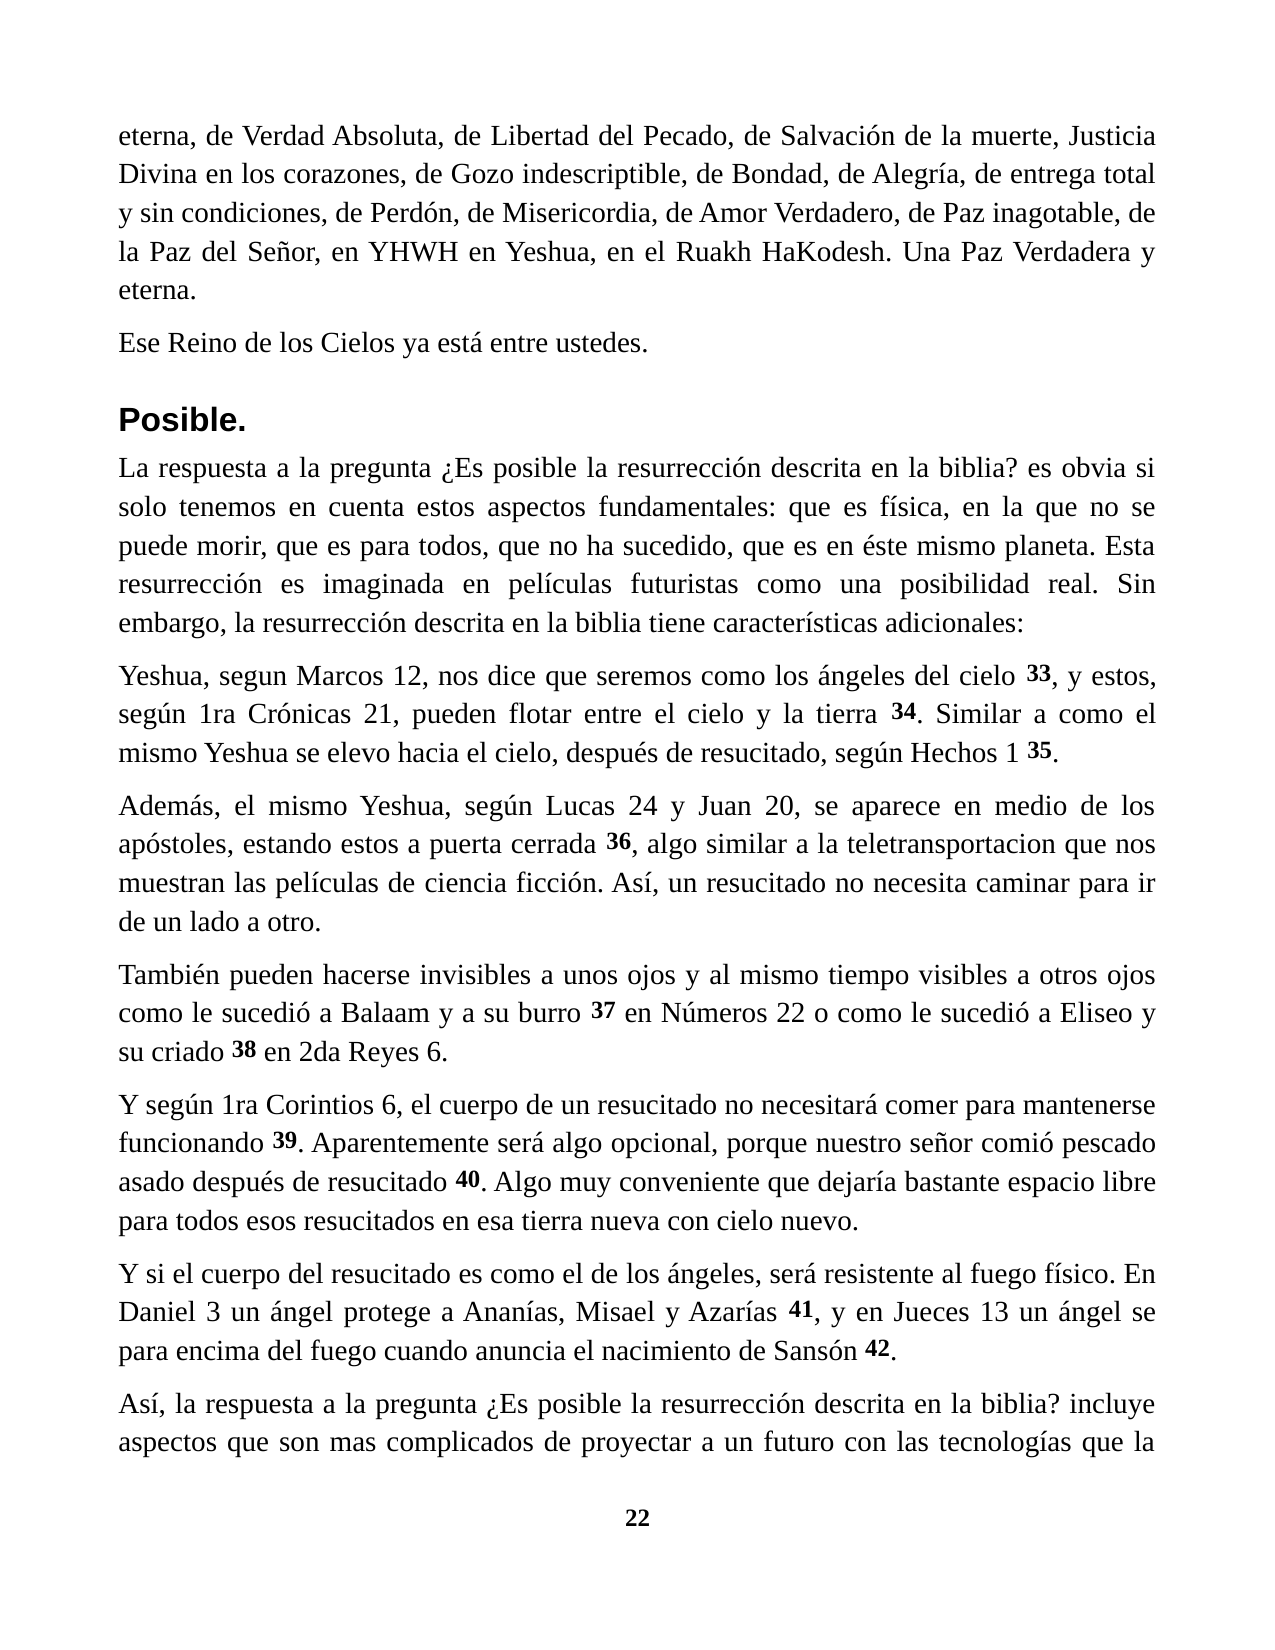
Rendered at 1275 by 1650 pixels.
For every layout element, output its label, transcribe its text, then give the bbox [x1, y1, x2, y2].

text Ese Reino de los Cielos ya está entre ustedes. [118, 325, 1157, 359]
subtitle Posible. [118, 399, 1157, 438]
text eterna, de Verdad Absoluta, de Libertad del Pecado, de Salvación de la muerte, Justicia Divina en los corazones, de Gozo indescriptible, de Bondad, de Alegría, de entrega total y sin condiciones, de Perdón, de Misericordia, de Amor Verdadero, de Paz inagotable, de la Paz del Señor, en YHWH en Yeshua, en el Ruakh HaKodesh. Una Paz Verdadera y eterna. [118, 118, 1157, 306]
text También pueden hacerse invisibles a unos ojos y al mismo tiempo visibles a otros ojos como le sucedió a Balaam y a su burro en Números 22 o como le sucedió a Eliseo y su criado en 2da Reyes 6. [118, 957, 1157, 1067]
text Y si el cuerpo del resucitado es como el de los ángeles, será resistente al fuego físico. En Daniel 3 un ángel protege a Ananías, Misael y Azarías , y en Jueces 13 un ángel se para encima del fuego cuando anuncia el nacimiento de Sansón . [118, 1256, 1157, 1366]
text La respuesta a la pregunta ¿Es posible la resurrección descrita en la biblia? es obvia si solo tenemos en cuenta estos aspectos fundamentales: que es física, en la que no se puede morir, que es para todos, que no ha sucedido, que es en éste mismo planeta. Esta resurrección es imaginada en películas futuristas como una posibilidad real. Sin embargo, la resurrección descrita en la biblia tiene características adicionales: [118, 451, 1157, 638]
text Y según 1ra Corintios 6, el cuerpo de un resucitado no necesitará comer para mantenerse funcionando . Aparentemente será algo opcional, porque nuestro señor comió pescado asado después de resucitado . Algo muy conveniente que dejaría bastante espacio libre para todos esos resucitados en esa tierra nueva con cielo nuevo. [118, 1087, 1157, 1236]
text Así, la respuesta a la pregunta ¿Es posible la resurrección descrita en la biblia? incluye aspectos que son mas complicados de proyectar a un futuro con las tecnologías que la [118, 1386, 1157, 1458]
text Además, el mismo Yeshua, según Lucas 24 y Juan 20, se aparece en medio de los apóstoles, estando estos a puerta cerrada , algo similar a la teletransportacion que nos muestran las películas de ciencia ficción. Así, un resucitado no necesita caminar para ir de un lado a otro. [118, 788, 1157, 937]
text Yeshua, segun Marcos 12, nos dice que seremos como los ángeles del cielo , y estos, según 1ra Crónicas 21, pueden flotar entre el cielo y la tierra . Similar a como el mismo Yeshua se elevo hacia el cielo, después de resucitado, según Hechos 1 . [118, 658, 1157, 768]
